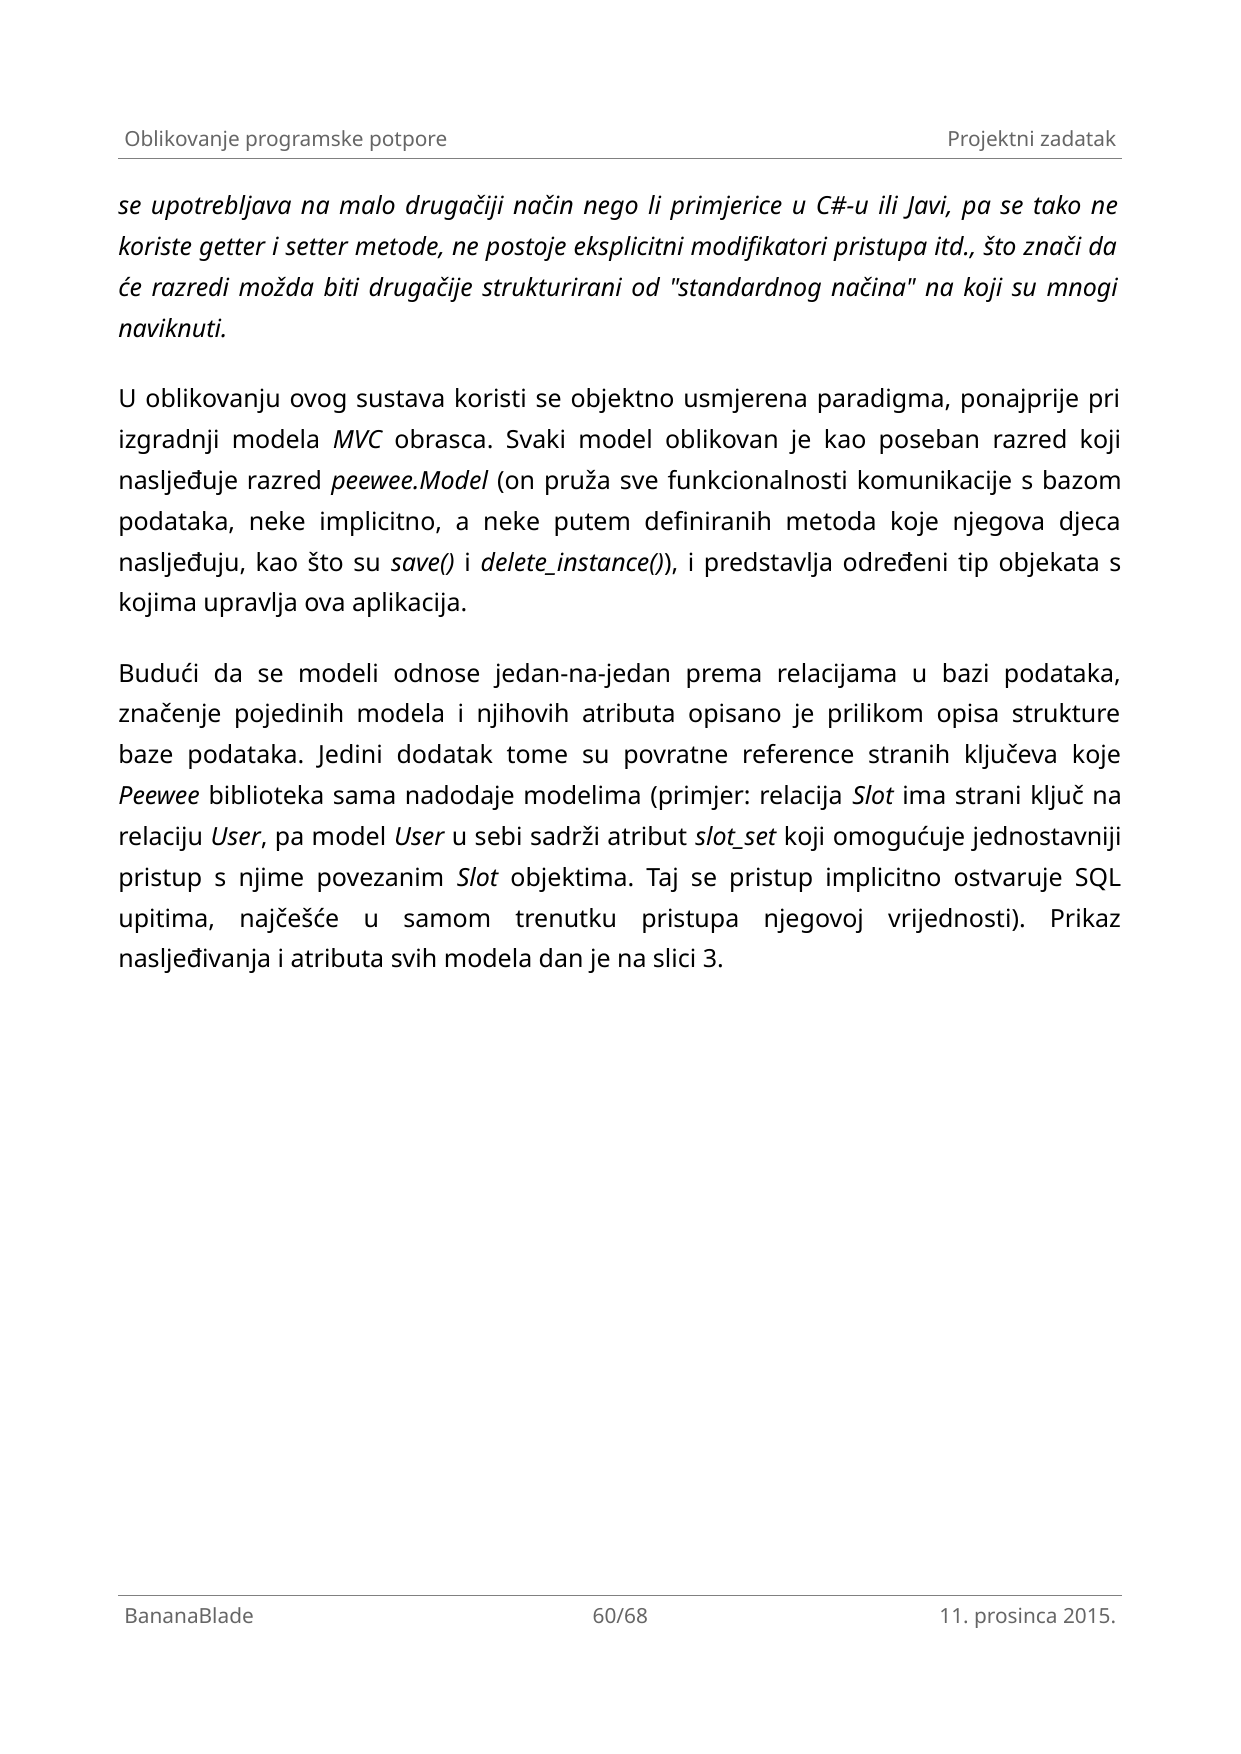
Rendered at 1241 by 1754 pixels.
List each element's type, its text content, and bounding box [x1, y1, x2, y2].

text se upotrebljava na malo drugačiji način nego li primjerice u C#-u ili Javi, pa se tako ne koriste getter i setter metode, ne postoje eksplicitni modifikatori pristupa itd., što znači da će razredi možda biti drugačije strukturirani od "standardnog načina" na koji su mnogi naviknuti. [118, 188, 1122, 344]
text U oblikovanju ovog sustava koristi se objektno usmjerena paradigma, ponajprije pri izgradnji modela MVC obrasca. Svaki model oblikovan je kao poseban razred koji nasljeđuje razred peewee.Model (on pruža sve funkcionalnosti komunikacije s bazom podataka, neke implicitno, a neke putem definiranih metoda koje njegova djeca nasljeđuju, kao što su save() i delete_instance()), i predstavlja određeni tip objekata s kojima upravlja ova aplikacija. [118, 381, 1122, 619]
text Budući da se modeli odnose jedan-na-jedan prema relacijama u bazi podataka, značenje pojedinih modela i njihovih atributa opisano je prilikom opisa strukture baze podataka. Jedini dodatak tome su povratne reference stranih ključeva koje Peewee biblioteka sama nadodaje modelima (primjer: relacija Slot ima strani ključ na relaciju User, pa model User u sebi sadrži atribut slot_set koji omogućuje jednostavniji pristup s njime povezanim Slot objektima. Taj se pristup implicitno ostvaruje SQL upitima, najčešće u samom trenutku pristupa njegovoj vrijednosti). Prikaz nasljeđivanja i atributa svih modela dan je na slici 3. [118, 655, 1122, 975]
